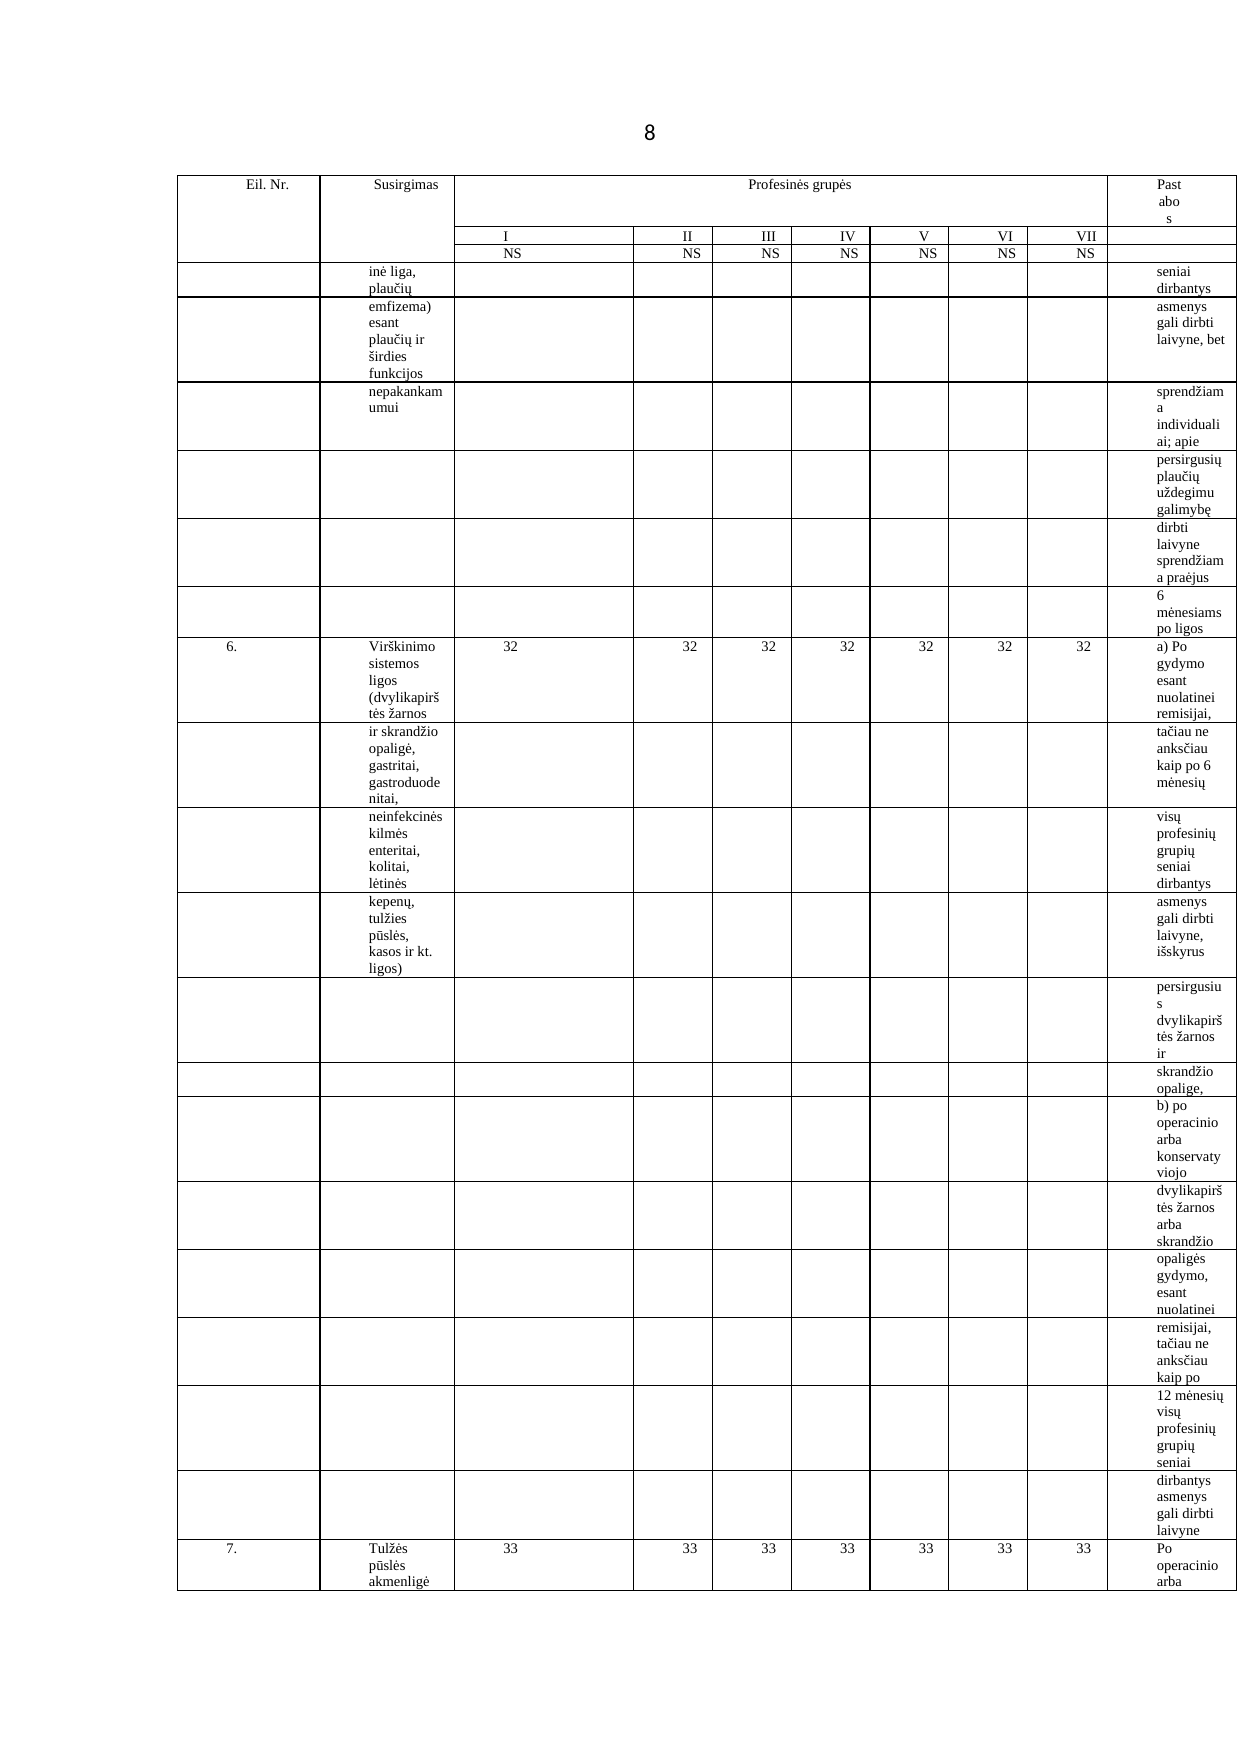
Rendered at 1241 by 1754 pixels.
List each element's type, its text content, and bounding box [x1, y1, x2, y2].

table_cell [871, 1097, 948, 1181]
table_cell 33 [949, 1540, 1027, 1590]
table_cell [792, 978, 869, 1062]
table_cell 32 [792, 638, 869, 722]
table_cell II [634, 227, 712, 244]
table_cell [1028, 1318, 1107, 1385]
table_cell [455, 723, 633, 807]
table_cell seniai dirbantys [1108, 263, 1236, 296]
table_cell [455, 383, 633, 449]
table_cell [792, 1318, 869, 1385]
table_cell [455, 893, 633, 977]
table_cell [713, 383, 791, 449]
table_cell 12 mėnesių visų profesinių grupių seniai [1108, 1386, 1236, 1470]
table_cell Tulžės pūslės akmenligė [321, 1540, 454, 1590]
table_cell asmenys gali dirbti laivyne, išskyrus [1108, 893, 1236, 977]
table_cell I [455, 227, 633, 244]
table_cell [455, 1386, 633, 1470]
table_cell [949, 298, 1027, 381]
table_cell [634, 978, 712, 1062]
table_cell nepakankamumui [321, 383, 454, 449]
table_cell NS [871, 245, 948, 262]
table_cell [1028, 298, 1107, 381]
table_cell remisijai, tačiau ne anksčiau kaip po [1108, 1318, 1236, 1385]
table_cell [871, 808, 948, 892]
table_cell [634, 263, 712, 296]
table_cell [792, 1182, 869, 1249]
table_cell NS [713, 245, 791, 262]
table_cell [792, 1471, 869, 1538]
table_cell sprendžiama individualiai; apie [1108, 383, 1236, 449]
table_cell [949, 1097, 1027, 1181]
table_cell tačiau ne anksčiau kaip po 6 mėnesių [1108, 723, 1236, 807]
table_cell [178, 1471, 319, 1538]
table_cell [634, 383, 712, 449]
table_cell [713, 263, 791, 296]
table_cell [1028, 587, 1107, 637]
table_cell III [713, 227, 791, 244]
table_cell [634, 723, 712, 807]
table_cell [1028, 1386, 1107, 1470]
table_cell b) po operacinio arba konservatyviojo [1108, 1097, 1236, 1181]
table_cell Po operacinio arba [1108, 1540, 1236, 1590]
table_cell NS [455, 245, 633, 262]
table_cell [634, 1318, 712, 1385]
table_cell [949, 723, 1027, 807]
table_cell [1108, 227, 1236, 244]
table_cell [321, 1318, 454, 1385]
table_cell [455, 978, 633, 1062]
table_cell Virškinimo sistemos ligos (dvylikapirštės žarnos [321, 638, 454, 722]
table_cell [455, 1471, 633, 1538]
table_cell [1028, 1250, 1107, 1317]
table_cell [949, 1182, 1027, 1249]
table_cell [871, 519, 948, 586]
table_cell [713, 1182, 791, 1249]
table_cell [1028, 451, 1107, 518]
table_cell [713, 978, 791, 1062]
table_cell [949, 808, 1027, 892]
table_cell [871, 1471, 948, 1538]
table_cell [713, 1471, 791, 1538]
table_cell [455, 263, 633, 296]
table_cell [634, 1182, 712, 1249]
table_cell [949, 587, 1027, 637]
table_cell [321, 587, 454, 637]
table_cell [871, 298, 948, 381]
table_cell [455, 1063, 633, 1096]
table_cell [792, 808, 869, 892]
table_cell [178, 1182, 319, 1249]
table_cell V [871, 227, 948, 244]
table_cell 32 [713, 638, 791, 722]
table_cell VII [1028, 227, 1107, 244]
table_cell [792, 451, 869, 518]
table_cell [871, 1182, 948, 1249]
table_cell [713, 808, 791, 892]
table_cell [321, 1471, 454, 1538]
table_cell 7. [178, 1540, 319, 1590]
table_cell [713, 1063, 791, 1096]
table_cell [792, 587, 869, 637]
table_cell [949, 893, 1027, 977]
table_cell a) Po gydymo esant nuolatinei remisijai, [1108, 638, 1236, 722]
table_cell 32 [634, 638, 712, 722]
table_cell NS [792, 245, 869, 262]
table_cell [634, 519, 712, 586]
table_cell [178, 1250, 319, 1317]
table_cell [321, 1063, 454, 1096]
table_cell [792, 1097, 869, 1181]
table_cell VI [949, 227, 1027, 244]
table_cell [871, 383, 948, 449]
table_cell 33 [871, 1540, 948, 1590]
table_cell 33 [792, 1540, 869, 1590]
table_cell [1028, 1063, 1107, 1096]
table_cell 6. [178, 638, 319, 722]
table_cell [1028, 808, 1107, 892]
table_cell [949, 519, 1027, 586]
table_cell persirgusių plaučių uždegimu galimybę [1108, 451, 1236, 518]
table_cell dirbantys asmenys gali dirbti laivyne [1108, 1471, 1236, 1538]
table_cell [871, 587, 948, 637]
table_cell [1108, 245, 1236, 262]
table_cell [1028, 383, 1107, 449]
table_cell 33 [713, 1540, 791, 1590]
table_cell 32 [871, 638, 948, 722]
table_cell [634, 1097, 712, 1181]
table_cell 33 [1028, 1540, 1107, 1590]
table_cell persirgusius dvylikapirštės žarnos ir [1108, 978, 1236, 1062]
table_cell [949, 978, 1027, 1062]
table_cell [178, 808, 319, 892]
table_cell [792, 1250, 869, 1317]
table_cell [871, 1250, 948, 1317]
table_cell 33 [455, 1540, 633, 1590]
table_cell [634, 451, 712, 518]
table_cell [178, 451, 319, 518]
table_cell IV [792, 227, 869, 244]
table_cell [178, 1386, 319, 1470]
table_cell [178, 263, 319, 296]
table_cell dvylikapirštės žarnos arba skrandžio [1108, 1182, 1236, 1249]
table_cell [1028, 1097, 1107, 1181]
table_cell [1028, 893, 1107, 977]
table_cell ir skrandžio opaligė, gastritai, gastroduodenitai, [321, 723, 454, 807]
table_cell asmenys gali dirbti laivyne, bet [1108, 298, 1236, 381]
table_cell [321, 978, 454, 1062]
table_cell opaligės gydymo, esant nuolatinei [1108, 1250, 1236, 1317]
table_cell visų profesinių grupių seniai dirbantys [1108, 808, 1236, 892]
table_cell 33 [634, 1540, 712, 1590]
table_cell [713, 451, 791, 518]
table_cell [949, 451, 1027, 518]
table_cell [871, 1386, 948, 1470]
table_cell [634, 1386, 712, 1470]
table_cell [455, 1250, 633, 1317]
table_cell [455, 1182, 633, 1249]
table_cell [871, 1318, 948, 1385]
table_cell [634, 1471, 712, 1538]
table_cell [178, 723, 319, 807]
table_cell [792, 383, 869, 449]
table_cell NS [1028, 245, 1107, 262]
table_header Profesinės grupės [455, 176, 1107, 226]
table_cell [321, 1386, 454, 1470]
table_cell [1028, 519, 1107, 586]
table_cell [178, 587, 319, 637]
table_cell [713, 587, 791, 637]
table_cell [792, 519, 869, 586]
table_cell inė liga, plaučių [321, 263, 454, 296]
table_cell [178, 1318, 319, 1385]
table_cell 32 [1028, 638, 1107, 722]
table_cell [321, 451, 454, 518]
table_cell [455, 298, 633, 381]
table_cell [949, 263, 1027, 296]
table_cell [949, 1386, 1027, 1470]
table_cell [871, 893, 948, 977]
table_cell neinfekcinės kilmės enteritai, kolitai, lėtinės [321, 808, 454, 892]
table_cell emfizema) esant plaučių ir širdies funkcijos [321, 298, 454, 381]
table_cell [871, 978, 948, 1062]
table_cell [634, 808, 712, 892]
table_cell [792, 723, 869, 807]
table_cell NS [949, 245, 1027, 262]
table_cell skrandžio opalige, [1108, 1063, 1236, 1096]
table_cell [713, 298, 791, 381]
table_cell [455, 451, 633, 518]
table_cell [455, 519, 633, 586]
table_cell [713, 519, 791, 586]
table_cell [455, 587, 633, 637]
table_cell [792, 1063, 869, 1096]
table_cell [321, 1250, 454, 1317]
table_cell [949, 1063, 1027, 1096]
table_cell [713, 1097, 791, 1181]
table_cell [713, 893, 791, 977]
table_cell [634, 298, 712, 381]
table_header Pastabos [1108, 176, 1236, 226]
table_cell [1028, 1182, 1107, 1249]
table_cell [455, 808, 633, 892]
table_cell [321, 519, 454, 586]
table_cell kepenų, tulžies pūslės, kasos ir kt. ligos) [321, 893, 454, 977]
table_cell [321, 1097, 454, 1181]
table_cell [178, 383, 319, 449]
table_header Susirgimas [321, 176, 454, 262]
table_cell [178, 519, 319, 586]
table_cell [634, 893, 712, 977]
table_cell [871, 451, 948, 518]
table_cell [949, 383, 1027, 449]
table_cell [713, 1386, 791, 1470]
table_cell [792, 893, 869, 977]
table_cell [871, 723, 948, 807]
table_cell [1028, 263, 1107, 296]
table_cell [792, 1386, 869, 1470]
table_cell [634, 1063, 712, 1096]
table_cell [871, 263, 948, 296]
table_cell [178, 1063, 319, 1096]
table_cell [178, 978, 319, 1062]
table_cell [792, 298, 869, 381]
table_cell [178, 893, 319, 977]
table_cell [949, 1318, 1027, 1385]
table_header Eil. Nr. [178, 176, 319, 262]
table_cell [949, 1471, 1027, 1538]
table_cell [949, 1250, 1027, 1317]
table_cell [792, 263, 869, 296]
table_cell [713, 723, 791, 807]
table_cell [1028, 1471, 1107, 1538]
table_cell 32 [949, 638, 1027, 722]
table_cell [1028, 723, 1107, 807]
table_cell 32 [455, 638, 633, 722]
table_cell [178, 298, 319, 381]
table_cell [871, 1063, 948, 1096]
table_cell [1028, 978, 1107, 1062]
table_cell [713, 1250, 791, 1317]
table_cell 6 mėnesiams po ligos [1108, 587, 1236, 637]
table_cell [455, 1097, 633, 1181]
table_cell dirbti laivyne sprendžiama praėjus [1108, 519, 1236, 586]
table_cell [634, 587, 712, 637]
table_cell [634, 1250, 712, 1317]
table_cell [455, 1318, 633, 1385]
table_cell [178, 1097, 319, 1181]
table_cell [321, 1182, 454, 1249]
table_cell [713, 1318, 791, 1385]
table_cell NS [634, 245, 712, 262]
